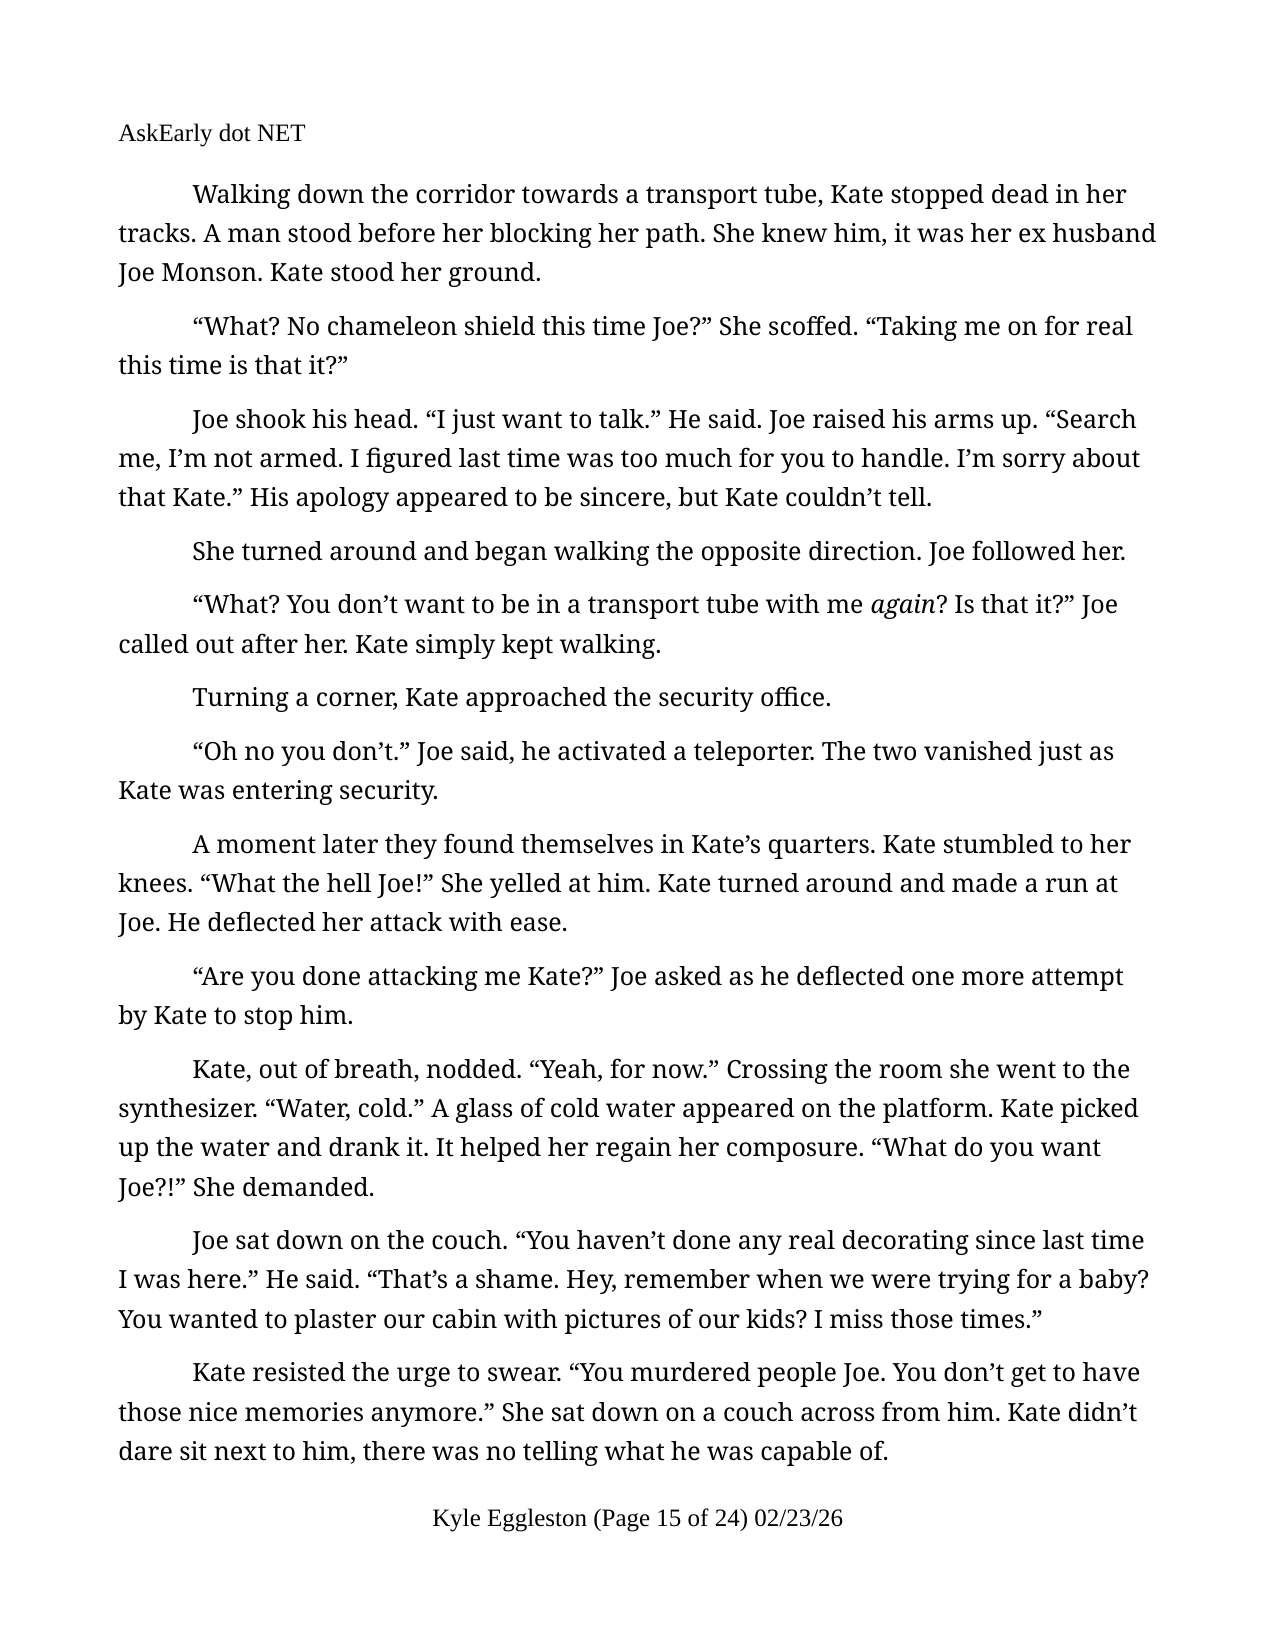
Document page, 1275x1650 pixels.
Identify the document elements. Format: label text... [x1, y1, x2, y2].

text A moment later they found themselves in Kate’s quarters. Kate stumbled to her knees. “What the hell Joe!” She yelled at him. Kate turned around and made a run at Joe. He deflected her attack with ease. [118, 827, 1157, 939]
text “Are you done attacking me Kate?” Joe asked as he deflected one more attempt by Kate to stop him. [118, 959, 1157, 1032]
text She turned around and began walking the opposite direction. Joe followed her. [118, 533, 1157, 567]
text Joe sat down on the couch. “You haven’t done any real decorating since last time I was here.” He said. “That’s a shame. Hey, remember when we were trying for a baby? You wanted to plaster our cabin with pictures of our kids? I miss those times.” [118, 1223, 1157, 1335]
text Kate, out of breath, nodded. “Yeah, for now.” Crossing the room she went to the synthesizer. “Water, cold.” A glass of cold water appeared on the platform. Kate picked up the water and drank it. It helped her regain her composure. “What do you want Joe?!” She demanded. [118, 1052, 1157, 1203]
text “What? You don’t want to be in a transport tube with me again? Is that it?” Joe called out after her. Kate simply kept walking. [118, 587, 1157, 660]
text “Oh no you don’t.” Joe said, he activated a teleporter. The two vanished just as Kate was entering security. [118, 734, 1157, 807]
text Kate resisted the urge to swear. “You murdered people Joe. You don’t get to have those nice memories anymore.” She sat down on a couch across from him. Kate didn’t dare sit next to him, there was no telling what he was capable of. [118, 1355, 1157, 1467]
text Turning a corner, Kate approached the security office. [118, 680, 1157, 714]
text Joe shook his head. “I just want to talk.” He said. Joe raised his arms up. “Search me, I’m not armed. I figured last time was too much for you to handle. I’m sorry about that Kate.” His apology appeared to be sincere, but Kate couldn’t tell. [118, 401, 1157, 514]
text Walking down the corridor towards a transport tube, Kate stopped dead in her tracks. A man stood before her blocking her path. She knew him, it was her ex husband Joe Monson. Kate stood her ground. [118, 176, 1157, 289]
text “What? No chameleon shield this time Joe?” She scoffed. “Taking me on for real this time is that it?” [118, 308, 1157, 382]
